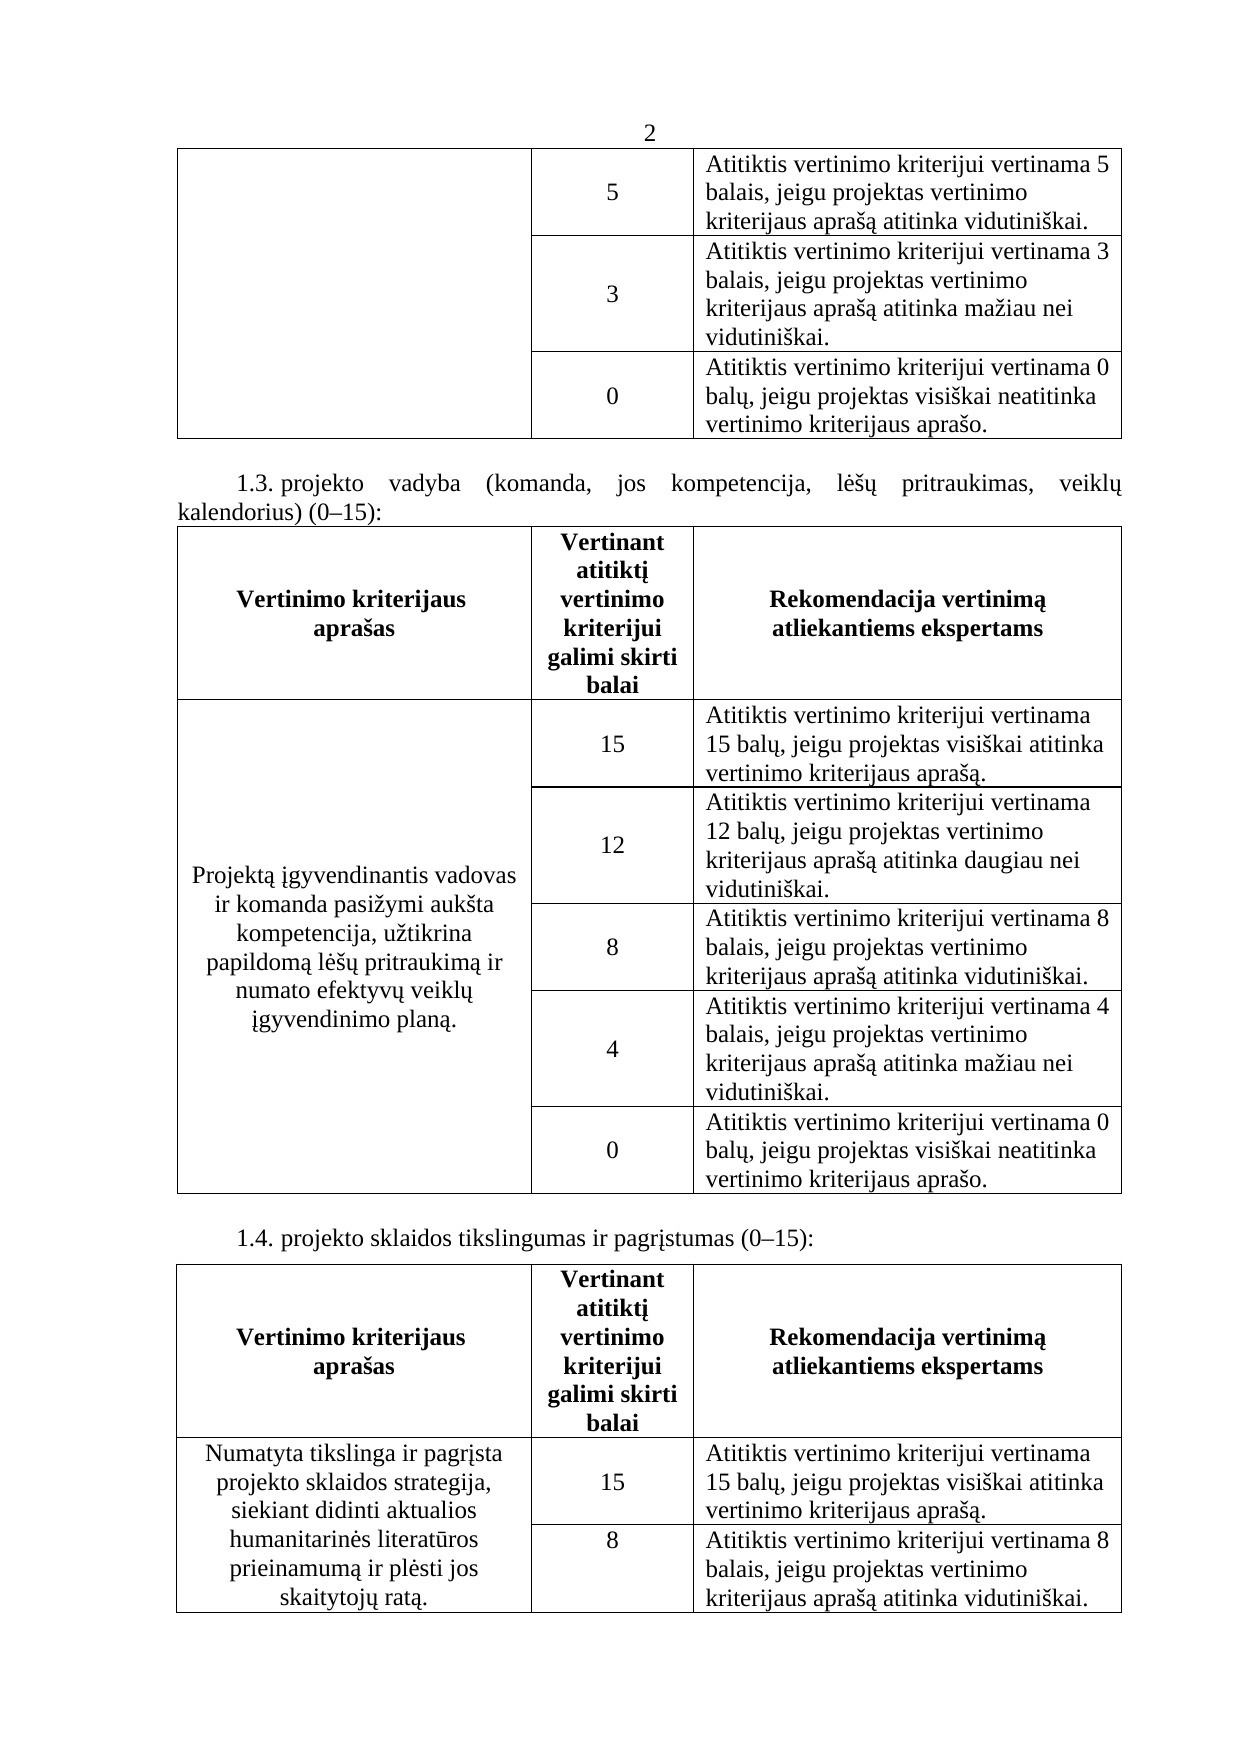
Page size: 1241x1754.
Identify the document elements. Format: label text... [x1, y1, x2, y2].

table_cell Atitiktis vertinimo kriterijui vertinama 15 balų, jeigu projektas visiškai atitinka vertinimo kriterijaus aprašą. [694, 1438, 1121, 1524]
table_cell [178, 149, 531, 438]
table_cell 8 [532, 904, 693, 990]
table_cell 5 [532, 149, 693, 235]
table_cell Atitiktis vertinimo kriterijui vertinama 4 balais, jeigu projektas vertinimo kriterijaus aprašą atitinka mažiau nei vidutiniškai. [694, 991, 1121, 1106]
text 1.3. projekto vadyba (komanda, jos kompetencija, lėšų pritraukimas, veiklų kalendorius) (0–15): [177, 468, 1122, 526]
table_cell Atitiktis vertinimo kriterijui vertinama 8 balais, jeigu projektas vertinimo kriterijaus aprašą atitinka vidutiniškai. [694, 1525, 1121, 1612]
table_cell Atitiktis vertinimo kriterijui vertinama 15 balų, jeigu projektas visiškai atitinka vertinimo kriterijaus aprašą. [694, 700, 1121, 786]
table_cell Atitiktis vertinimo kriterijui vertinama 0 balų, jeigu projektas visiškai neatitinka vertinimo kriterijaus aprašo. [694, 1107, 1121, 1193]
table_cell 12 [532, 788, 693, 902]
table_cell Projektą įgyvendinantis vadovas ir komanda pasižymi aukšta kompetencija, užtikrina papildomą lėšų pritraukimą ir numato efektyvų veiklų įgyvendinimo planą. [178, 700, 531, 1193]
table_cell 0 [532, 1107, 693, 1193]
table_cell Numatyta tikslinga ir pagrįsta projekto sklaidos strategija, siekiant didinti aktualios humanitarinės literatūros prieinamumą ir plėsti jos skaitytojų ratą. [177, 1438, 531, 1612]
table_header Rekomendacija vertinimą atliekantiems ekspertams [694, 527, 1121, 699]
table_header Vertinimo kriterijaus aprašas [177, 1265, 531, 1437]
table_cell 8 [532, 1525, 693, 1612]
table_cell Atitiktis vertinimo kriterijui vertinama 8 balais, jeigu projektas vertinimo kriterijaus aprašą atitinka vidutiniškai. [694, 904, 1121, 990]
table_cell Atitiktis vertinimo kriterijui vertinama 5 balais, jeigu projektas vertinimo kriterijaus aprašą atitinka vidutiniškai. [694, 149, 1121, 235]
table_cell Atitiktis vertinimo kriterijui vertinama 0 balų, jeigu projektas visiškai neatitinka vertinimo kriterijaus aprašo. [694, 352, 1121, 438]
table_header Rekomendacija vertinimą atliekantiems ekspertams [694, 1265, 1121, 1437]
table_cell Atitiktis vertinimo kriterijui vertinama 3 balais, jeigu projektas vertinimo kriterijaus aprašą atitinka mažiau nei vidutiniškai. [694, 236, 1121, 351]
table_header Vertinant atitiktį vertinimo kriterijui galimi skirti balai [532, 527, 693, 699]
table_header Vertinant atitiktį vertinimo kriterijui galimi skirti balai [532, 1265, 693, 1437]
table_cell 0 [532, 352, 693, 438]
table_cell Atitiktis vertinimo kriterijui vertinama 12 balų, jeigu projektas vertinimo kriterijaus aprašą atitinka daugiau nei vidutiniškai. [694, 788, 1121, 902]
table_header Vertinimo kriterijaus aprašas [178, 527, 531, 699]
text 1.4. projekto sklaidos tikslingumas ir pagrįstumas (0–15): [177, 1223, 1072, 1252]
table_cell 15 [532, 700, 693, 786]
table_cell 3 [532, 236, 693, 351]
table_cell 15 [532, 1438, 693, 1524]
table_cell 4 [532, 991, 693, 1106]
